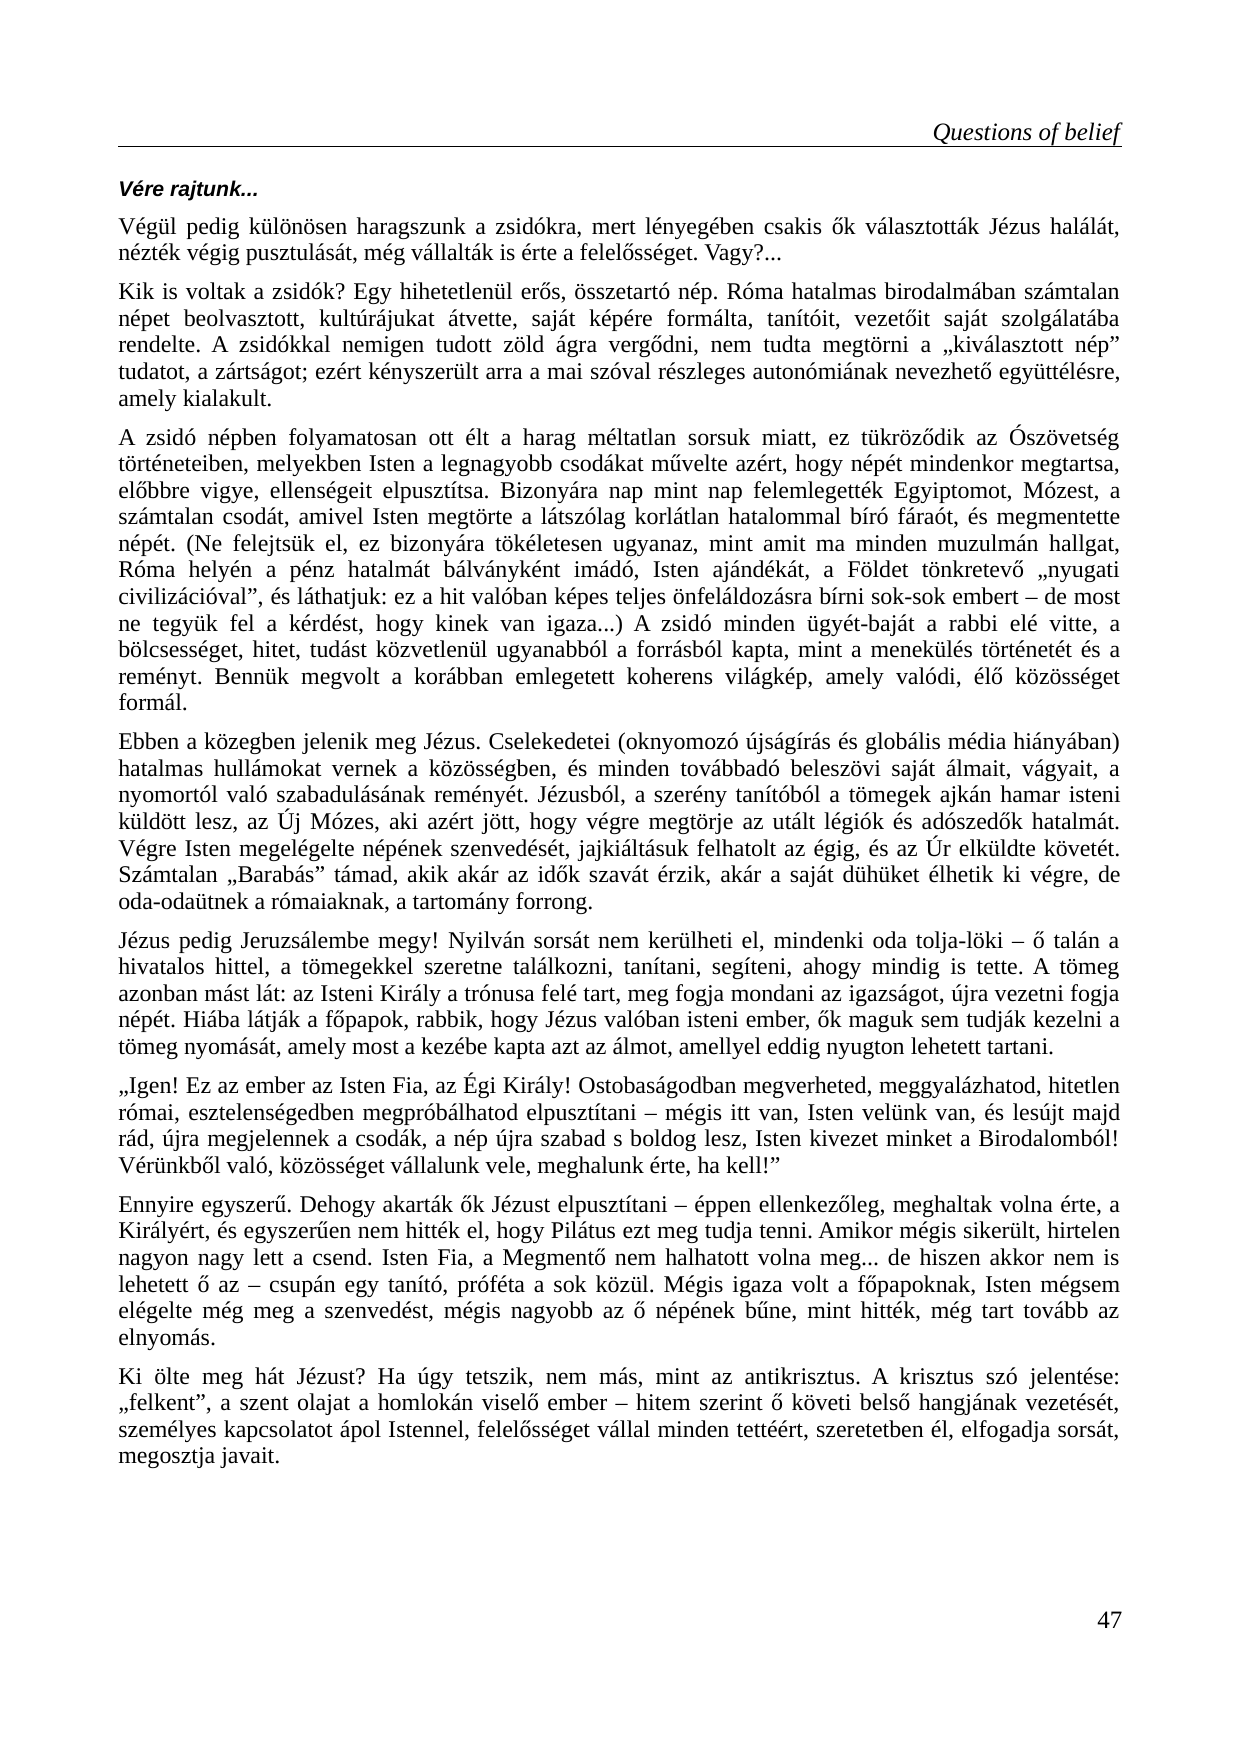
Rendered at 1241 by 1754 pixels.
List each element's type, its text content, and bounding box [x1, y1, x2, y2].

text Ki ölte meg hát Jézust? Ha úgy tetszik, nem más, mint az antikrisztus. A krisztus szó jelentése: „felkent”, a szent olajat a homlokán viselő ember – hitem szerint ő követi belső hangjának vezetését, személyes kapcsolatot ápol Istennel, felelősséget vállal minden tettéért, szeretetben él, elfogadja sorsát, megosztja javait. [118, 1363, 1122, 1469]
text Kik is voltak a zsidók? Egy hihetetlenül erős, összetartó nép. Róma hatalmas birodalmában számtalan népet beolvasztott, kultúrájukat átvette, saját képére formálta, tanítóit, vezetőit saját szolgálatába rendelte. A zsidókkal nemigen tudott zöld ágra vergődni, nem tudta megtörni a „kiválasztott nép” tudatot, a zártságot; ezért kényszerült arra a mai szóval részleges autonómiának nevezhető együttélésre, amely kialakult. [118, 278, 1122, 411]
subtitle Vére rajtunk... [118, 177, 1122, 200]
text A zsidó népben folyamatosan ott élt a harag méltatlan sorsuk miatt, ez tükröződik az Ószövetség történeteiben, melyekben Isten a legnagyobb csodákat művelte azért, hogy népét mindenkor megtartsa, előbbre vigye, ellenségeit elpusztítsa. Bizonyára nap mint nap felemlegették Egyiptomot, Mózest, a számtalan csodát, amivel Isten megtörte a látszólag korlátlan hatalommal bíró fáraót, és megmentette népét. (Ne felejtsük el, ez bizonyára tökéletesen ugyanaz, mint amit ma minden muzulmán hallgat, Róma helyén a pénz hatalmát bálványként imádó, Isten ajándékát, a Földet tönkretevő „nyugati civilizációval”, és láthatjuk: ez a hit valóban képes teljes önfeláldozásra bírni sok-sok embert – de most ne tegyük fel a kérdést, hogy kinek van igaza...) A zsidó minden ügyét-baját a rabbi elé vitte, a bölcsességet, hitet, tudást közvetlenül ugyanabból a forrásból kapta, mint a menekülés történetét és a reményt. Bennük megvolt a korábban emlegetett koherens világkép, amely valódi, élő közösséget formál. [118, 424, 1122, 716]
text „Igen! Ez az ember az Isten Fia, az Égi Király! Ostobaságodban megverheted, meggyalázhatod, hitetlen római, esztelenségedben megpróbálhatod elpusztítani – mégis itt van, Isten velünk van, és lesújt majd rád, újra megjelennek a csodák, a nép újra szabad s boldog lesz, Isten kivezet minket a Birodalomból! Vérünkből való, közösséget vállalunk vele, meghalunk érte, ha kell!” [118, 1072, 1122, 1178]
text Ennyire egyszerű. Dehogy akarták ők Jézust elpusztítani – éppen ellenkezőleg, meghaltak volna érte, a Királyért, és egyszerűen nem hitték el, hogy Pilátus ezt meg tudja tenni. Amikor mégis sikerült, hirtelen nagyon nagy lett a csend. Isten Fia, a Megmentő nem halhatott volna meg... de hiszen akkor nem is lehetett ő az – csupán egy tanító, próféta a sok közül. Mégis igaza volt a főpapoknak, Isten mégsem elégelte még meg a szenvedést, mégis nagyobb az ő népének bűne, mint hitték, még tart tovább az elnyomás. [118, 1191, 1122, 1350]
text Végül pedig különösen haragszunk a zsidókra, mert lényegében csakis ők választották Jézus halálát, nézték végig pusztulását, még vállalták is érte a felelősséget. Vagy?... [118, 213, 1122, 266]
text Jézus pedig Jeruzsálembe megy! Nyilván sorsát nem kerülheti el, mindenki oda tolja-löki – ő talán a hivatalos hittel, a tömegekkel szeretne találkozni, tanítani, segíteni, ahogy mindig is tette. A tömeg azonban mást lát: az Isteni Király a trónusa felé tart, meg fogja mondani az igazságot, újra vezetni fogja népét. Hiába látják a főpapok, rabbik, hogy Jézus valóban isteni ember, ők maguk sem tudják kezelni a tömeg nyomását, amely most a kezébe kapta azt az álmot, amellyel eddig nyugton lehetett tartani. [118, 927, 1122, 1060]
text Ebben a közegben jelenik meg Jézus. Cselekedetei (oknyomozó újságírás és globális média hiányában) hatalmas hullámokat vernek a közösségben, és minden továbbadó beleszövi saját álmait, vágyait, a nyomortól való szabadulásának reményét. Jézusból, a szerény tanítóból a tömegek ajkán hamar isteni küldött lesz, az Új Mózes, aki azért jött, hogy végre megtörje az utált légiók és adószedők hatalmát. Végre Isten megelégelte népének szenvedését, jajkiáltásuk felhatolt az égig, és az Úr elküldte követét. Számtalan „Barabás” támad, akik akár az idők szavát érzik, akár a saját dühüket élhetik ki végre, de oda-odaütnek a rómaiaknak, a tartomány forrong. [118, 728, 1122, 914]
